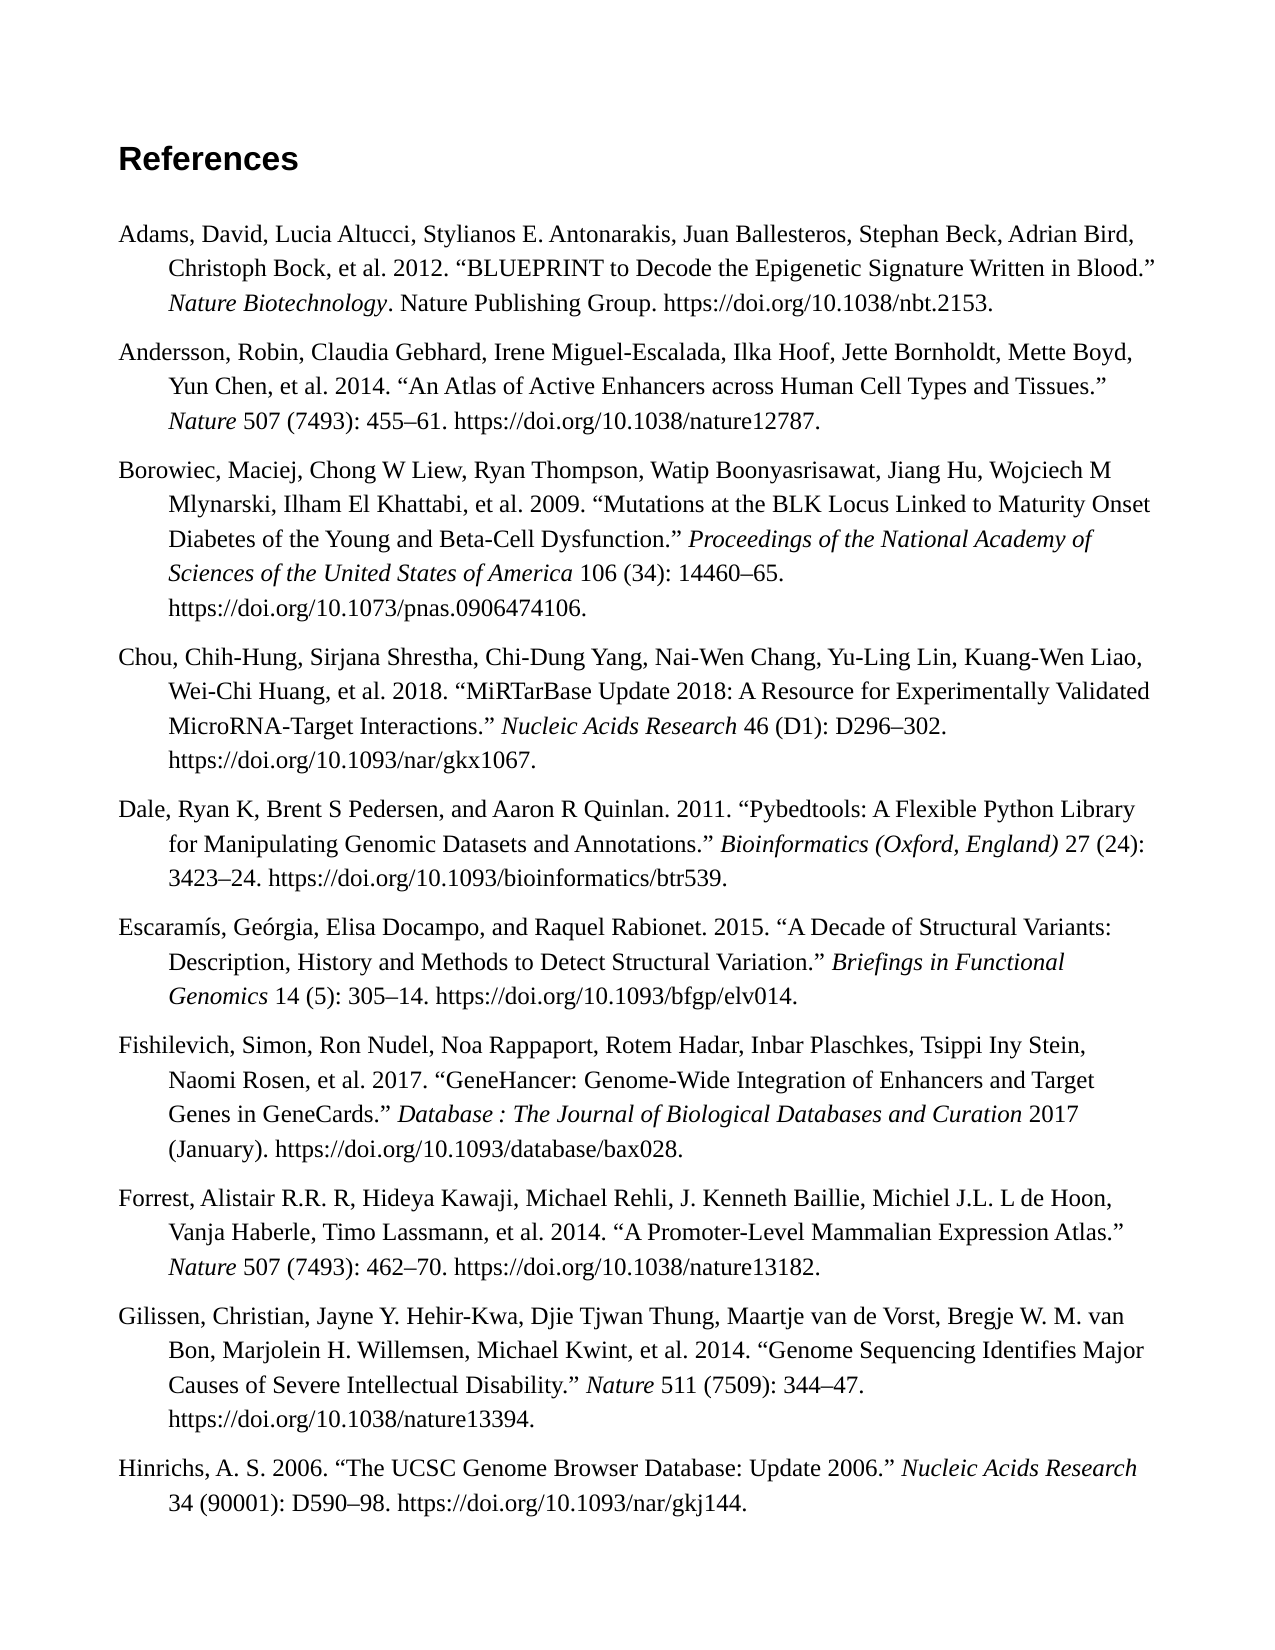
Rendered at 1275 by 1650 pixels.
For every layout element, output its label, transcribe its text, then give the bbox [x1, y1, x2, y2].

text Chou, Chih-Hung, Sirjana Shrestha, Chi-Dung Yang, Nai-Wen Chang, Yu-Ling Lin, Kuang-Wen Liao, Wei-Chi Huang, et al. 2018. “MiRTarBase Update 2018: A Resource for Experimentally Validated MicroRNA-Target Interactions.” Nucleic Acids Research 46 (D1): D296–302. https://doi.org/10.1093/nar/gkx1067. [118, 642, 1157, 774]
text Forrest, Alistair R.R. R, Hideya Kawaji, Michael Rehli, J. Kenneth Baillie, Michiel J.L. L de Hoon, Vanja Haberle, Timo Lassmann, et al. 2014. “A Promoter-Level Mammalian Expression Atlas.” Nature 507 (7493): 462–70. https://doi.org/10.1038/nature13182. [118, 1183, 1157, 1281]
text Dale, Ryan K, Brent S Pedersen, and Aaron R Quinlan. 2011. “Pybedtools: A Flexible Python Library for Manipulating Genomic Datasets and Annotations.” Bioinformatics (Oxford, England) 27 (24): 3423–24. https://doi.org/10.1093/bioinformatics/btr539. [118, 794, 1157, 892]
text Borowiec, Maciej, Chong W Liew, Ryan Thompson, Watip Boonyasrisawat, Jiang Hu, Wojciech M Mlynarski, Ilham El Khattabi, et al. 2009. “Mutations at the BLK Locus Linked to Maturity Onset Diabetes of the Young and Beta-Cell Dysfunction.” Proceedings of the National Academy of Sciences of the United States of America 106 (34): 14460–65. https://doi.org/10.1073/pnas.0906474106. [118, 455, 1157, 622]
text Escaramís, Geórgia, Elisa Docampo, and Raquel Rabionet. 2015. “A Decade of Structural Variants: Description, History and Methods to Detect Structural Variation.” Briefings in Functional Genomics 14 (5): 305–14. https://doi.org/10.1093/bfgp/elv014. [118, 912, 1157, 1010]
text Gilissen, Christian, Jayne Y. Hehir-Kwa, Djie Tjwan Thung, Maartje van de Vorst, Bregje W. M. van Bon, Marjolein H. Willemsen, Michael Kwint, et al. 2014. “Genome Sequencing Identifies Major Causes of Severe Intellectual Disability.” Nature 511 (7509): 344–47. https://doi.org/10.1038/nature13394. [118, 1301, 1157, 1433]
text Fishilevich, Simon, Ron Nudel, Noa Rappaport, Rotem Hadar, Inbar Plaschkes, Tsippi Iny Stein, Naomi Rosen, et al. 2017. “GeneHancer: Genome-Wide Integration of Enhancers and Target Genes in GeneCards.” Database : The Journal of Biological Databases and Curation 2017 (January). https://doi.org/10.1093/database/bax028. [118, 1030, 1157, 1163]
text Adams, David, Lucia Altucci, Stylianos E. Antonarakis, Juan Ballesteros, Stephan Beck, Adrian Bird, Christoph Bock, et al. 2012. “BLUEPRINT to Decode the Epigenetic Signature Written in Blood.” Nature Biotechnology. Nature Publishing Group. https://doi.org/10.1038/nbt.2153. [118, 219, 1157, 317]
text Hinrichs, A. S. 2006. “The UCSC Genome Browser Database: Update 2006.” Nucleic Acids Research 34 (90001): D590–98. https://doi.org/10.1093/nar/gkj144. [118, 1453, 1157, 1517]
text Andersson, Robin, Claudia Gebhard, Irene Miguel-Escalada, Ilka Hoof, Jette Bornholdt, Mette Boyd, Yun Chen, et al. 2014. “An Atlas of Active Enhancers across Human Cell Types and Tissues.” Nature 507 (7493): 455–61. https://doi.org/10.1038/nature12787. [118, 337, 1157, 434]
subtitle References [118, 139, 1157, 178]
